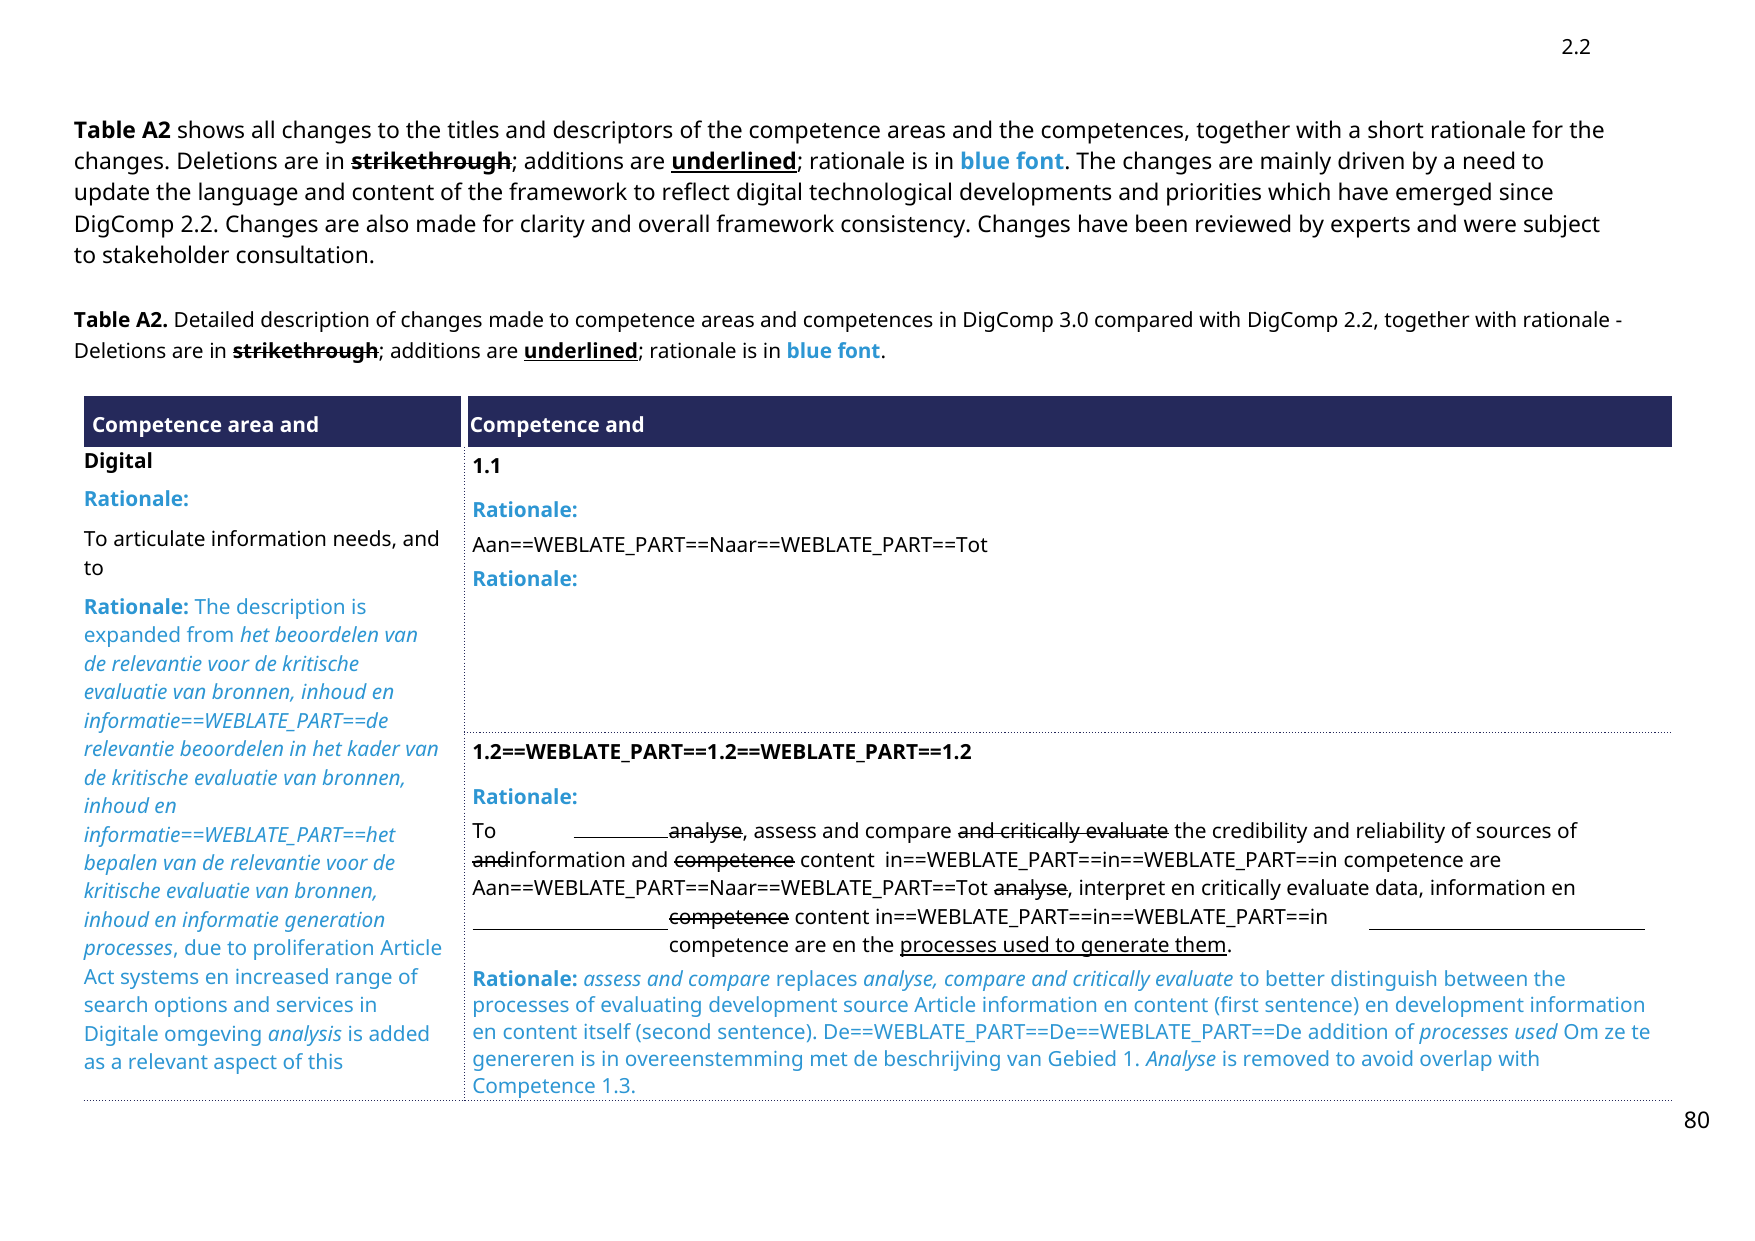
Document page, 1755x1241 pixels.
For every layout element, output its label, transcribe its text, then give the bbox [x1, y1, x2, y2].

table_cell Digital Rationale: To articulate information needs, and to Rationale: The description is expanded from het beoordelen van de relevantie voor de kritische evaluatie van bronnen, inhoud en informatie==WEBLATE_PART==de relevantie beoordelen in het kader van de kritische evaluatie van bronnen, inhoud en informatie==WEBLATE_PART==het bepalen van de relevantie voor de kritische evaluatie van bronnen, inhoud en informatie generation processes, due to proliferation Article Act systems en increased range of search options and services in Digitale omgeving analysis is added as a relevant aspect of this [84, 447, 464, 1100]
table_header Competence and [468, 396, 1672, 447]
table_header Competence area and [84, 396, 461, 447]
table_cell 1.2==WEBLATE_PART==1.2==WEBLATE_PART==1.2 Rationale: To analyse, assess and compare and critically evaluate the credibility and reliability of sources of andinformation and competence content in==WEBLATE_PART==in==WEBLATE_PART==in competence are Aan==WEBLATE_PART==Naar==WEBLATE_PART==Tot analyse, interpret en critically evaluate data, information en competence content in==WEBLATE_PART==in==WEBLATE_PART==in competence are en the processes used to generate them. Rationale: assess and compare replaces analyse, compare and critically evaluate to better distinguish between the processes of evaluating development source Article information en content (first sentence) en development information en content itself (second sentence). De==WEBLATE_PART==De==WEBLATE_PART==De addition of processes used Om ze te genereren is in overeenstemming met de beschrijving van Gebied 1. Analyse is removed to avoid overlap with Competence 1.3. [464, 732, 1672, 1100]
text Table A2. Detailed description of changes made to competence areas and competences in DigComp 3.0 compared with DigComp 2.2, together with rationale - Deletions are in strikethrough; additions are underlined; rationale is in blue font. [74, 305, 1710, 365]
table_cell 1.1 Rationale: Aan==WEBLATE_PART==Naar==WEBLATE_PART==Tot Rationale: [464, 447, 1672, 732]
text Table A2 shows all changes to the titles and descriptors of the competence areas and the competences, together with a short rationale for the changes. Deletions are in strikethrough; additions are underlined; rationale is in blue font. The changes are mainly driven by a need to update the language and content of the framework to reflect digital technological developments and priorities which have emerged since DigComp 2.2. Changes are also made for clarity and overall framework consistency. Changes have been reviewed by experts and were subject to stakeholder consultation. [74, 114, 1617, 270]
